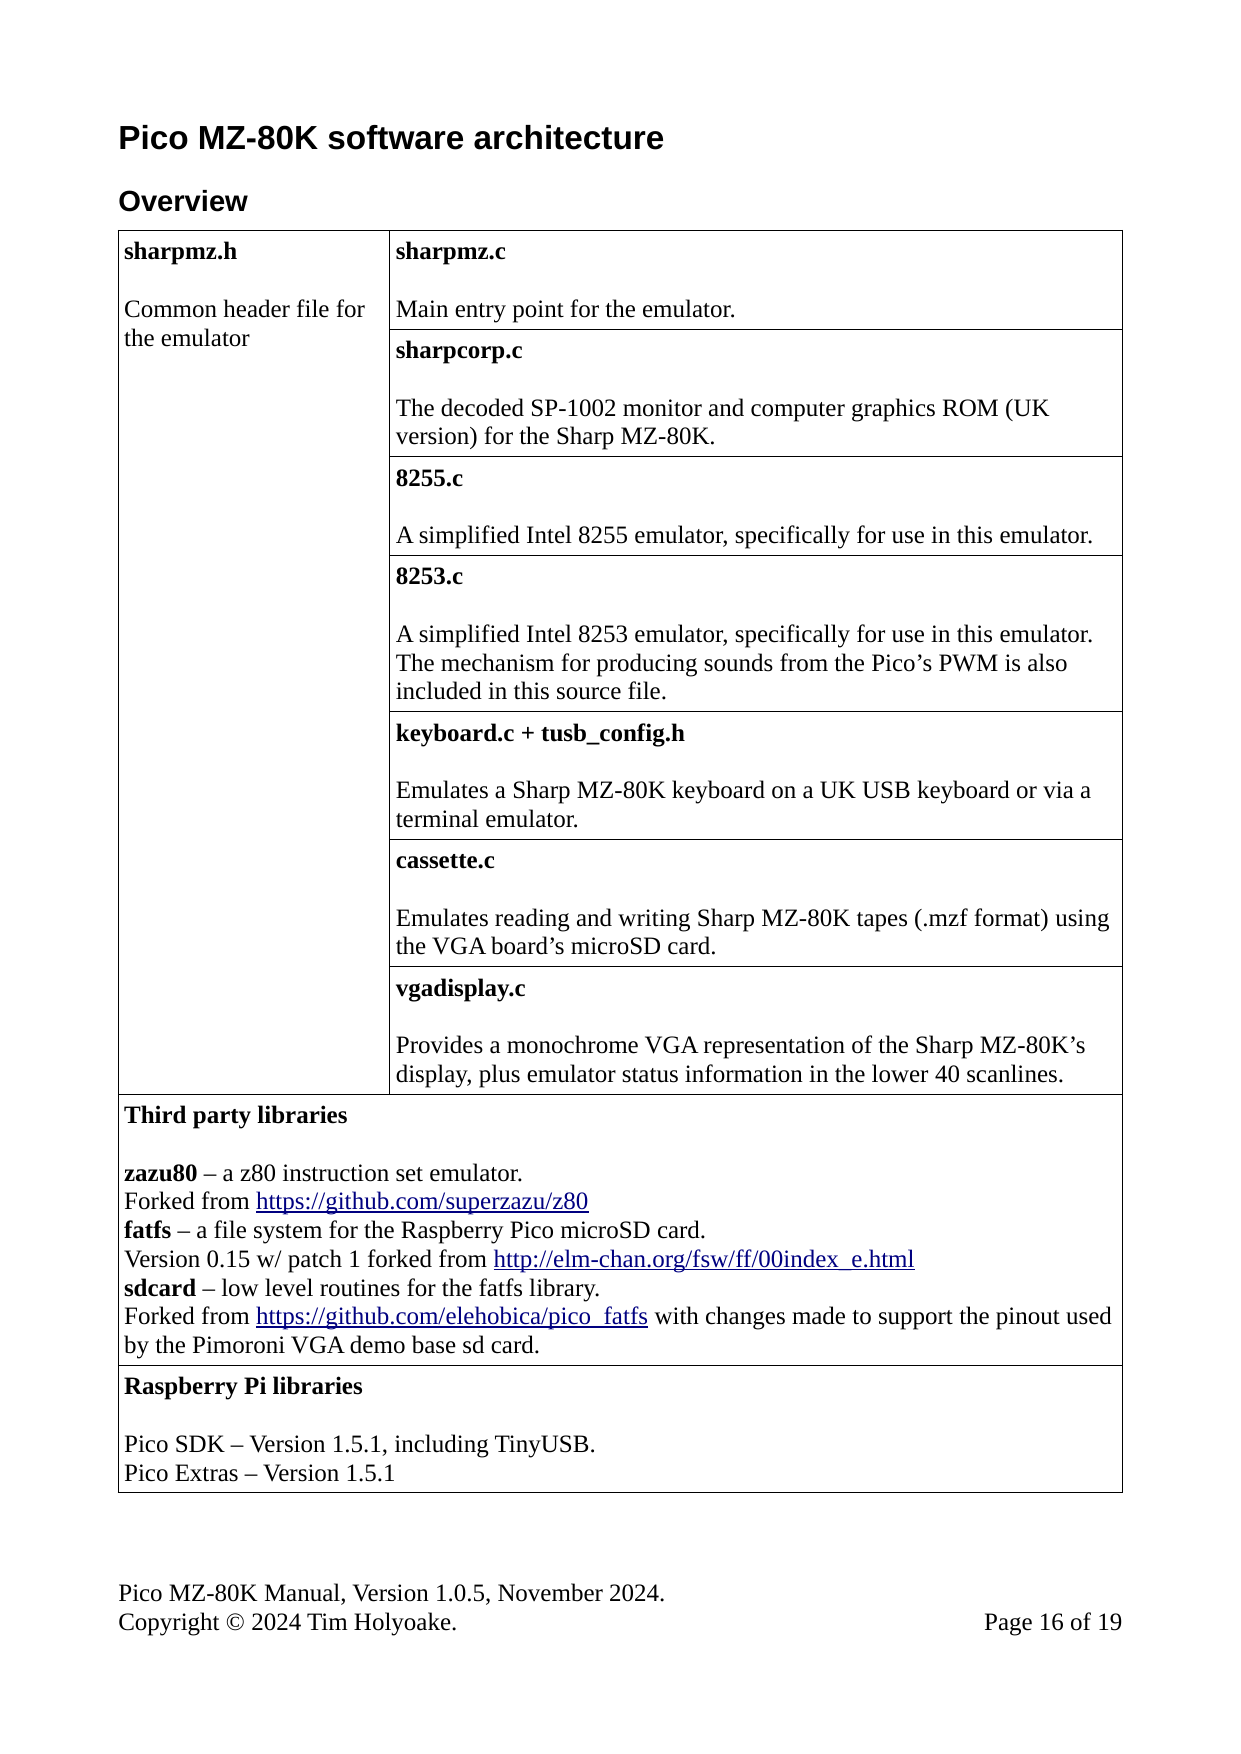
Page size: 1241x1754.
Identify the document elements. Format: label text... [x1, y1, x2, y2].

subtitle Pico MZ-80K software architecture [118, 118, 1122, 157]
table_header sharpmz.c Main entry point for the emulator. [390, 231, 1122, 328]
table_cell Raspberry Pi libraries Pico SDK – Version 1.5.1, including TinyUSB. Pico Extras – Version 1.5.1 [119, 1366, 1122, 1492]
subtitle Overview [118, 184, 1122, 217]
table_cell sharpcorp.c The decoded SP-1002 monitor and computer graphics ROM (UK version) for the Sharp MZ-80K. [390, 330, 1122, 456]
table_cell 8255.c A simplified Intel 8255 emulator, specifically for use in this emulator. [390, 457, 1122, 555]
table_cell vgadisplay.c Provides a monochrome VGA representation of the Sharp MZ-80K’s display, plus emulator status information in the lower 40 scanlines. [390, 967, 1122, 1093]
table_cell cassette.c Emulates reading and writing Sharp MZ-80K tapes (.mzf format) using the VGA board’s microSD card. [390, 840, 1122, 966]
table_cell Third party libraries zazu80 – a z80 instruction set emulator. Forked from https://github.com/superzazu/z80 fatfs – a file system for the Raspberry Pico microSD card. Version 0.15 w/ patch 1 forked from http://elm-chan.org/fsw/ff/00index_e.html sdcard – low level routines for the fatfs library. Forked from https://github.com/elehobica/pico_fatfs with changes made to support the pinout used by the Pimoroni VGA demo base sd card. [119, 1095, 1122, 1365]
table_cell keyboard.c + tusb_config.h Emulates a Sharp MZ-80K keyboard on a UK USB keyboard or via a terminal emulator. [390, 712, 1122, 838]
table_header sharpmz.h Common header file for the emulator [119, 231, 389, 1093]
table_cell 8253.c A simplified Intel 8253 emulator, specifically for use in this emulator. The mechanism for producing sounds from the Pico’s PWM is also included in this source file. [390, 556, 1122, 711]
